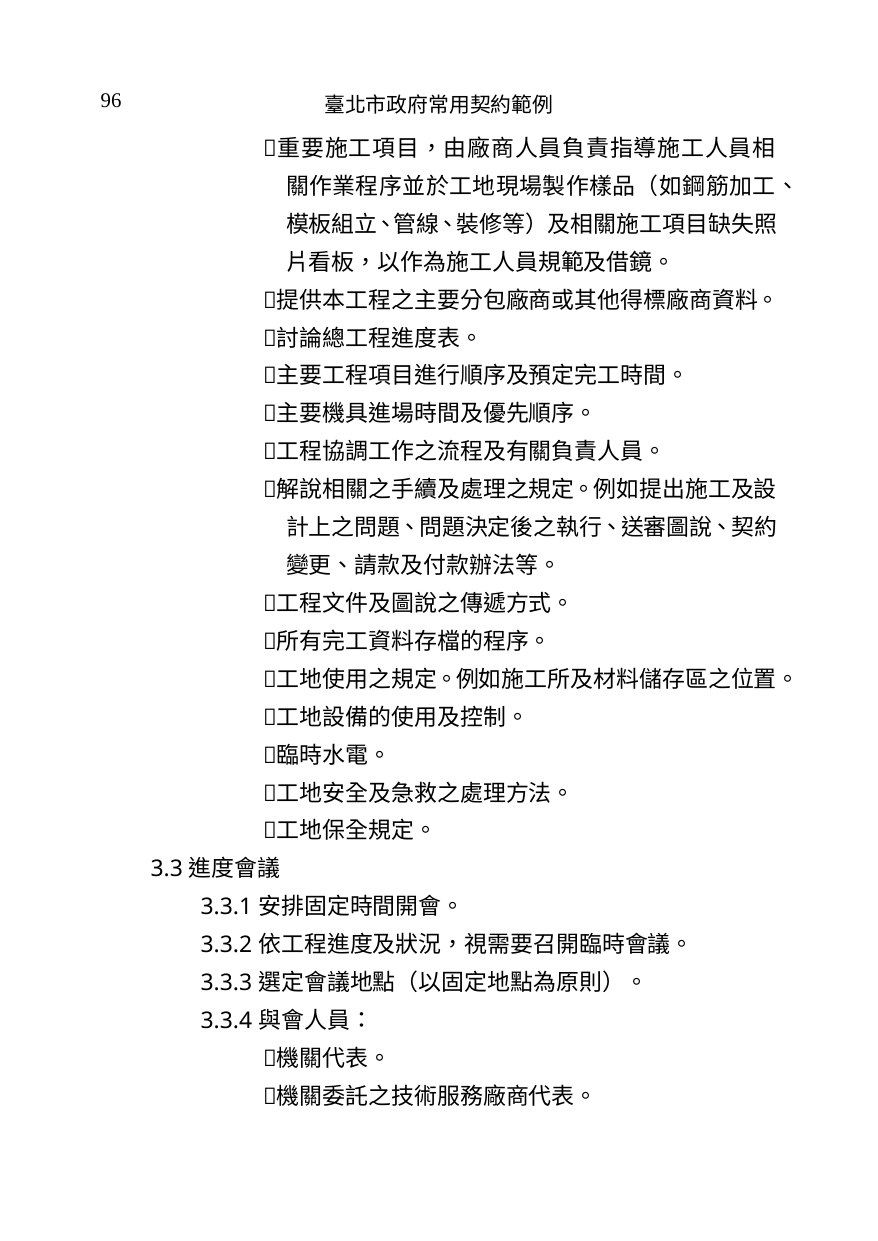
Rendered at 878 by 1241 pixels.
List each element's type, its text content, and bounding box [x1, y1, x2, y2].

text 解說相關之手續及處理之規定。例如提出施工及設計上之問題、問題決定後之執行、送審圖說、契約變更、請款及付款辦法等。 [263, 469, 777, 582]
text 討論總工程進度表。 [263, 317, 777, 355]
text 主要工程項目進行順序及預定完工時間。 [263, 355, 777, 393]
text 工地設備的使用及控制。 [263, 696, 777, 734]
text 工程文件及圖說之傳遞方式。 [263, 582, 777, 620]
text 3.3 進度會議 [150, 848, 777, 886]
text 3.3.1 安排固定時間開會。 [200, 886, 777, 924]
text 3.3.3 選定會議地點（以固定地點為原則）。 [200, 962, 777, 999]
text 工地安全及急救之處理方法。 [263, 772, 777, 810]
text 臨時水電。 [263, 734, 777, 772]
text 3.3.2 依工程進度及狀況，視需要召開臨時會議。 [200, 924, 777, 962]
text 工地保全規定。 [263, 810, 777, 848]
text 重要施工項目，由廠商人員負責指導施工人員相關作業程序並於工地現場製作樣品（如鋼筋加工、模板組立、管線、裝修等）及相關施工項目缺失照片看板，以作為施工人員規範及借鏡。 [263, 127, 777, 279]
text 主要機具進場時間及優先順序。 [263, 393, 777, 431]
text 3.3.4 與會人員： [200, 999, 777, 1037]
text 機關委託之技術服務廠商代表。 [263, 1075, 777, 1113]
text 所有完工資料存檔的程序。 [263, 620, 777, 658]
text 提供本工程之主要分包廠商或其他得標廠商資料。 [263, 279, 777, 317]
text 機關代表。 [263, 1037, 777, 1075]
text 工程協調工作之流程及有關負責人員。 [263, 431, 777, 469]
text 工地使用之規定。例如施工所及材料儲存區之位置。 [263, 658, 777, 696]
